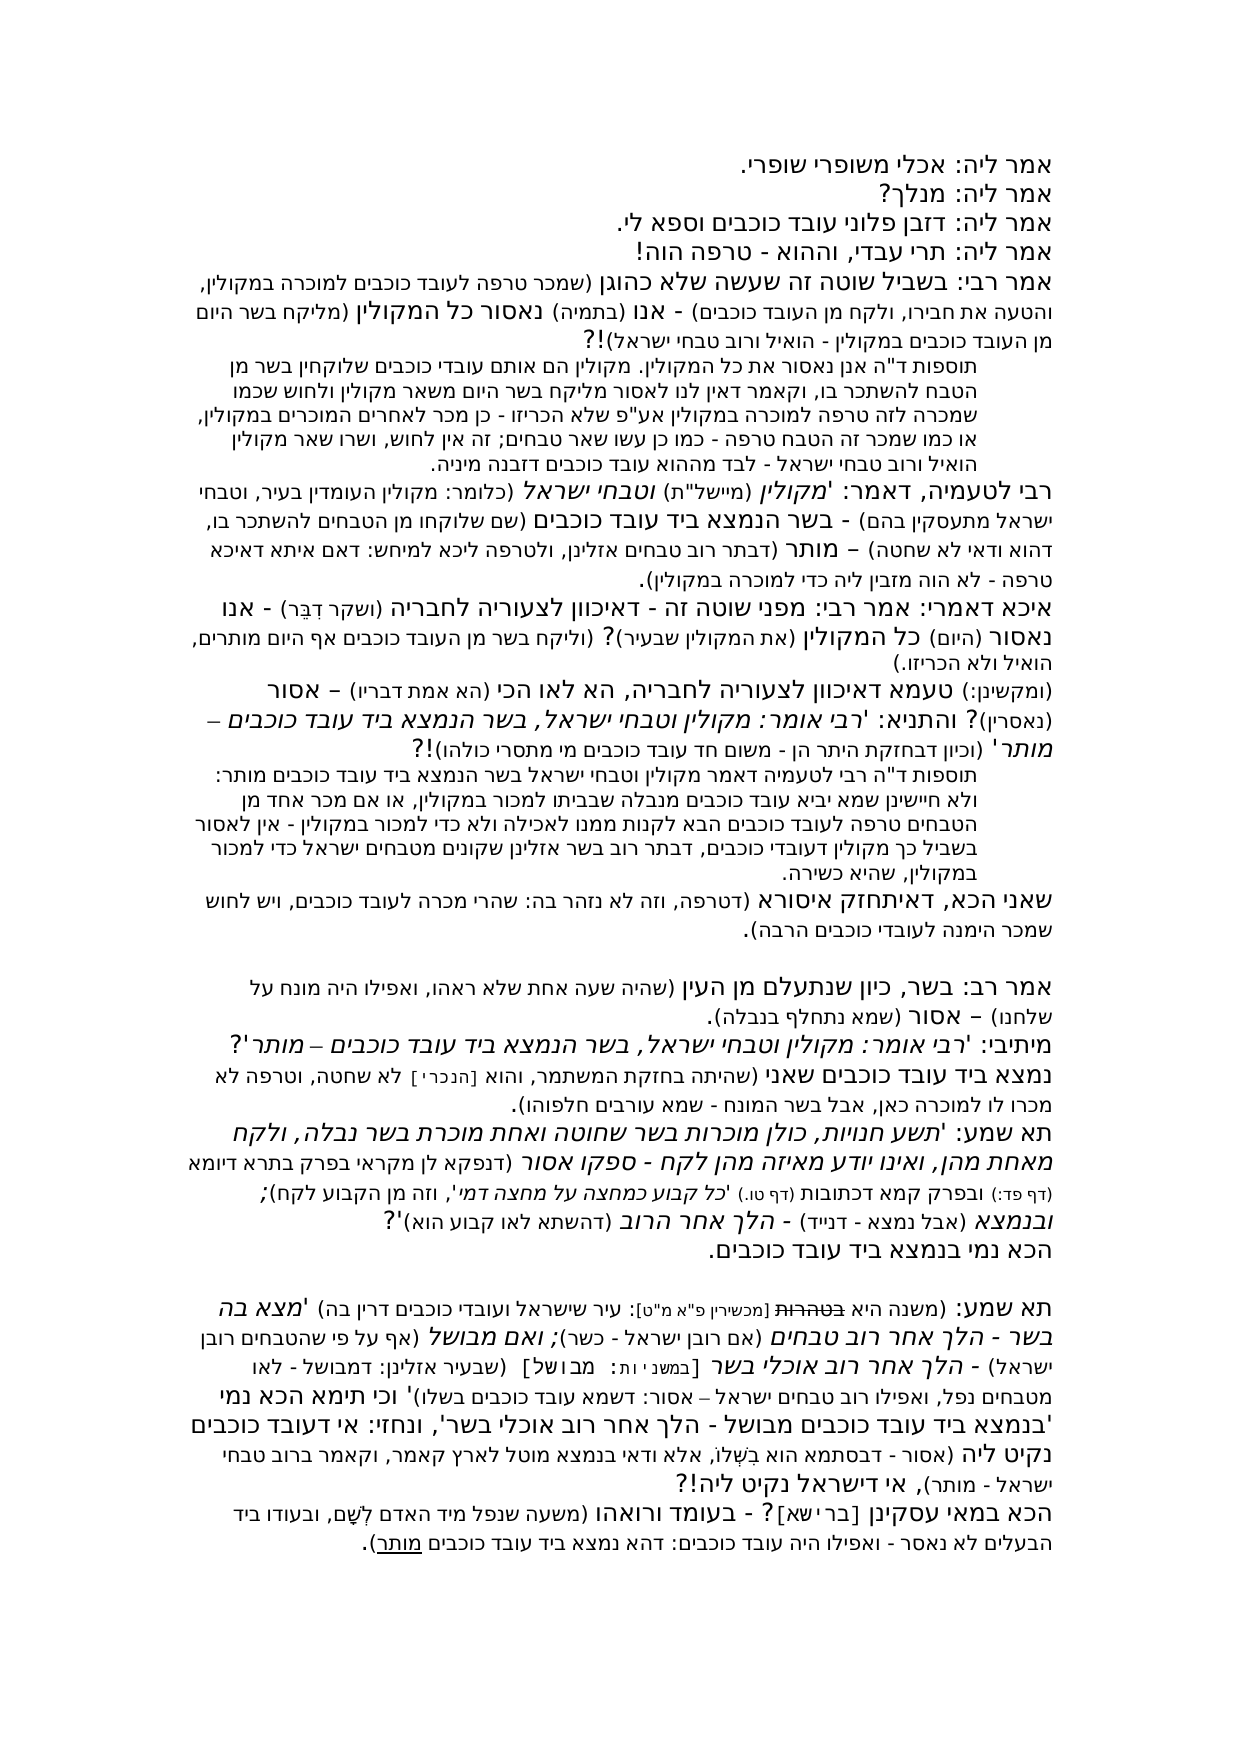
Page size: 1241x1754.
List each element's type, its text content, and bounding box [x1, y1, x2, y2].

text תא שמע: 'תשע חנויות, כולן מוכרות בשר שחוטה ואחת מוכרת בשר נבלה, ולקח מאחת מהן, ואינו יודע מאיזה מהן לקח - ספקו אסור (דנפקא לן מקראי בפרק בתרא דיומא (דף פד:) ובפרק קמא דכתובות (דף טו.) 'כל קבוע כמחצה על מחצה דמי', וזה מן הקבוע לקח); ובנמצא (אבל נמצא - דנייד) - הלך אחר הרוב (דהשתא לאו קבוע הוא)'? [187, 1118, 1053, 1235]
text אמר ליה: מנלך? [187, 179, 1053, 208]
text נמצא ביד עובד כוכבים שאני (שהיתה בחזקת המשתמר, והוא [הנכרי] לא שחטה, וטרפה לא מכרו לו למוכרה כאן, אבל בשר המונח - שמא עורבים חלפוהו). [187, 1060, 1053, 1118]
text הכא נמי בנמצא ביד עובד כוכבים. [187, 1235, 1053, 1264]
text אמר רבי: בשביל שוטה זה שעשה שלא כהוגן (שמכר טרפה לעובד כוכבים למוכרה במקולין, והטעה את חבירו, ולקח מן העובד כוכבים) - אנו (בתמיה) נאסור כל המקולין (מליקח בשר היום מן העובד כוכבים במקולין - הואיל ורוב טבחי ישראל)!? [187, 267, 1053, 354]
text תא שמע: (משנה היא בטהרות [מכשירין פ"א מ"ט]: עיר שישראל ועובדי כוכבים דרין בה) 'מצא בה בשר - הלך אחר רוב טבחים (אם רובן ישראל - כשר); ואם מבושל (אף על פי שהטבחים רובן ישראל) - הלך אחר רוב אוכלי בשר [במשניות: מבושל] (שבעיר אזלינן: דמבושל - לאו מטבחים נפל, ואפילו רוב טבחים ישראל – אסור: דשמא עובד כוכבים בשלו)' וכי תימא הכא נמי 'בנמצא ביד עובד כוכבים מבושל - הלך אחר רוב אוכלי בשר', ונחזי: אי דעובד כוכבים נקיט ליה (אסור - דבסתמא הוא בִשְּׁלוֹ, אלא ודאי בנמצא מוטל לארץ קאמר, וקאמר ברוב טבחי ישראל - מותר), אי דישראל נקיט ליה!? [187, 1293, 1053, 1498]
text תוספות ד"ה רבי לטעמיה דאמר מקולין וטבחי ישראל בשר הנמצא ביד עובד כוכבים מותר: ולא חיישינן שמא יביא עובד כוכבים מנבלה שבביתו למכור במקולין, או אם מכר אחד מן הטבחים טרפה לעובד כוכבים הבא לקנות ממנו לאכילה ולא כדי למכור במקולין - אין לאסור בשביל כך מקולין דעובדי כוכבים, דבתר רוב בשר אזלינן שקונים מטבחים ישראל כדי למכור במקולין, שהיא כשירה. [187, 763, 978, 885]
text אמר ליה: דזבן פלוני עובד כוכבים וספא לי. [187, 208, 1053, 237]
text (ומקשינן:) טעמא דאיכוון לצעוריה לחבריה, הא לאו הכי (הא אמת דבריו) – אסור (נאסרין)? והתניא: 'רבי אומר: מקולין וטבחי ישראל, בשר הנמצא ביד עובד כוכבים – מותר' (וכיון דבחזקת היתר הן - משום חד עובד כוכבים מי מתסרי כולהו)!? [187, 676, 1053, 763]
text אמר רב: בשר, כיון שנתעלם מן העין (שהיה שעה אחת שלא ראהו, ואפילו היה מונח על שלחנו) – אסור (שמא נתחלף בנבלה). [187, 972, 1053, 1031]
text רבי לטעמיה, דאמר: 'מקולין (מיישל"ת) וטבחי ישראל (כלומר: מקולין העומדין בעיר, וטבחי ישראל מתעסקין בהם) - בשר הנמצא ביד עובד כוכבים (שם שלוקחו מן הטבחים להשתכר בו, דהוא ודאי לא שחטה) – מותר (דבתר רוב טבחים אזלינן, ולטרפה ליכא למיחש: דאם איתא דאיכא טרפה - לא הוה מזבין ליה כדי למוכרה במקולין). [187, 476, 1053, 593]
text תוספות ד"ה אנן נאסור את כל המקולין. מקולין הם אותם עובדי כוכבים שלוקחין בשר מן הטבח להשתכר בו, וקאמר דאין לנו לאסור מליקח בשר היום משאר מקולין ולחוש שכמו שמכרה לזה טרפה למוכרה במקולין אע"פ שלא הכריזו - כן מכר לאחרים המוכרים במקולין, או כמו שמכר זה הטבח טרפה - כמו כן עשו שאר טבחים; זה אין לחוש, ושרו שאר מקולין הואיל ורוב טבחי ישראל - לבד מההוא עובד כוכבים דזבנה מיניה. [187, 354, 978, 476]
text שאני הכא, דאיתחזק איסורא (דטרפה, וזה לא נזהר בה: שהרי מכרה לעובד כוכבים, ויש לחוש שמכר הימנה לעובדי כוכבים הרבה). [187, 885, 1053, 943]
text מיתיבי: 'רבי אומר: מקולין וטבחי ישראל, בשר הנמצא ביד עובד כוכבים – מותר'? [187, 1031, 1053, 1060]
text אמר ליה: אכלי משופרי שופרי. [187, 150, 1053, 179]
text הכא במאי עסקינן [ברישא]? - בעומד ורואהו (משעה שנפל מיד האדם לְשָׁם, ובעודו ביד הבעלים לא נאסר - ואפילו היה עובד כוכבים: דהא נמצא ביד עובד כוכבים מותר). [187, 1498, 1053, 1557]
text אמר ליה: תרי עבדי, וההוא - טרפה הוה! [187, 237, 1053, 267]
text איכא דאמרי: אמר רבי: מפני שוטה זה - דאיכוון לצעוריה לחבריה (ושקר דִבֵּר) - אנו נאסור (היום) כל המקולין (את המקולין שבעיר)? (וליקח בשר מן העובד כוכבים אף היום מותרים, הואיל ולא הכריזו.) [187, 593, 1053, 676]
